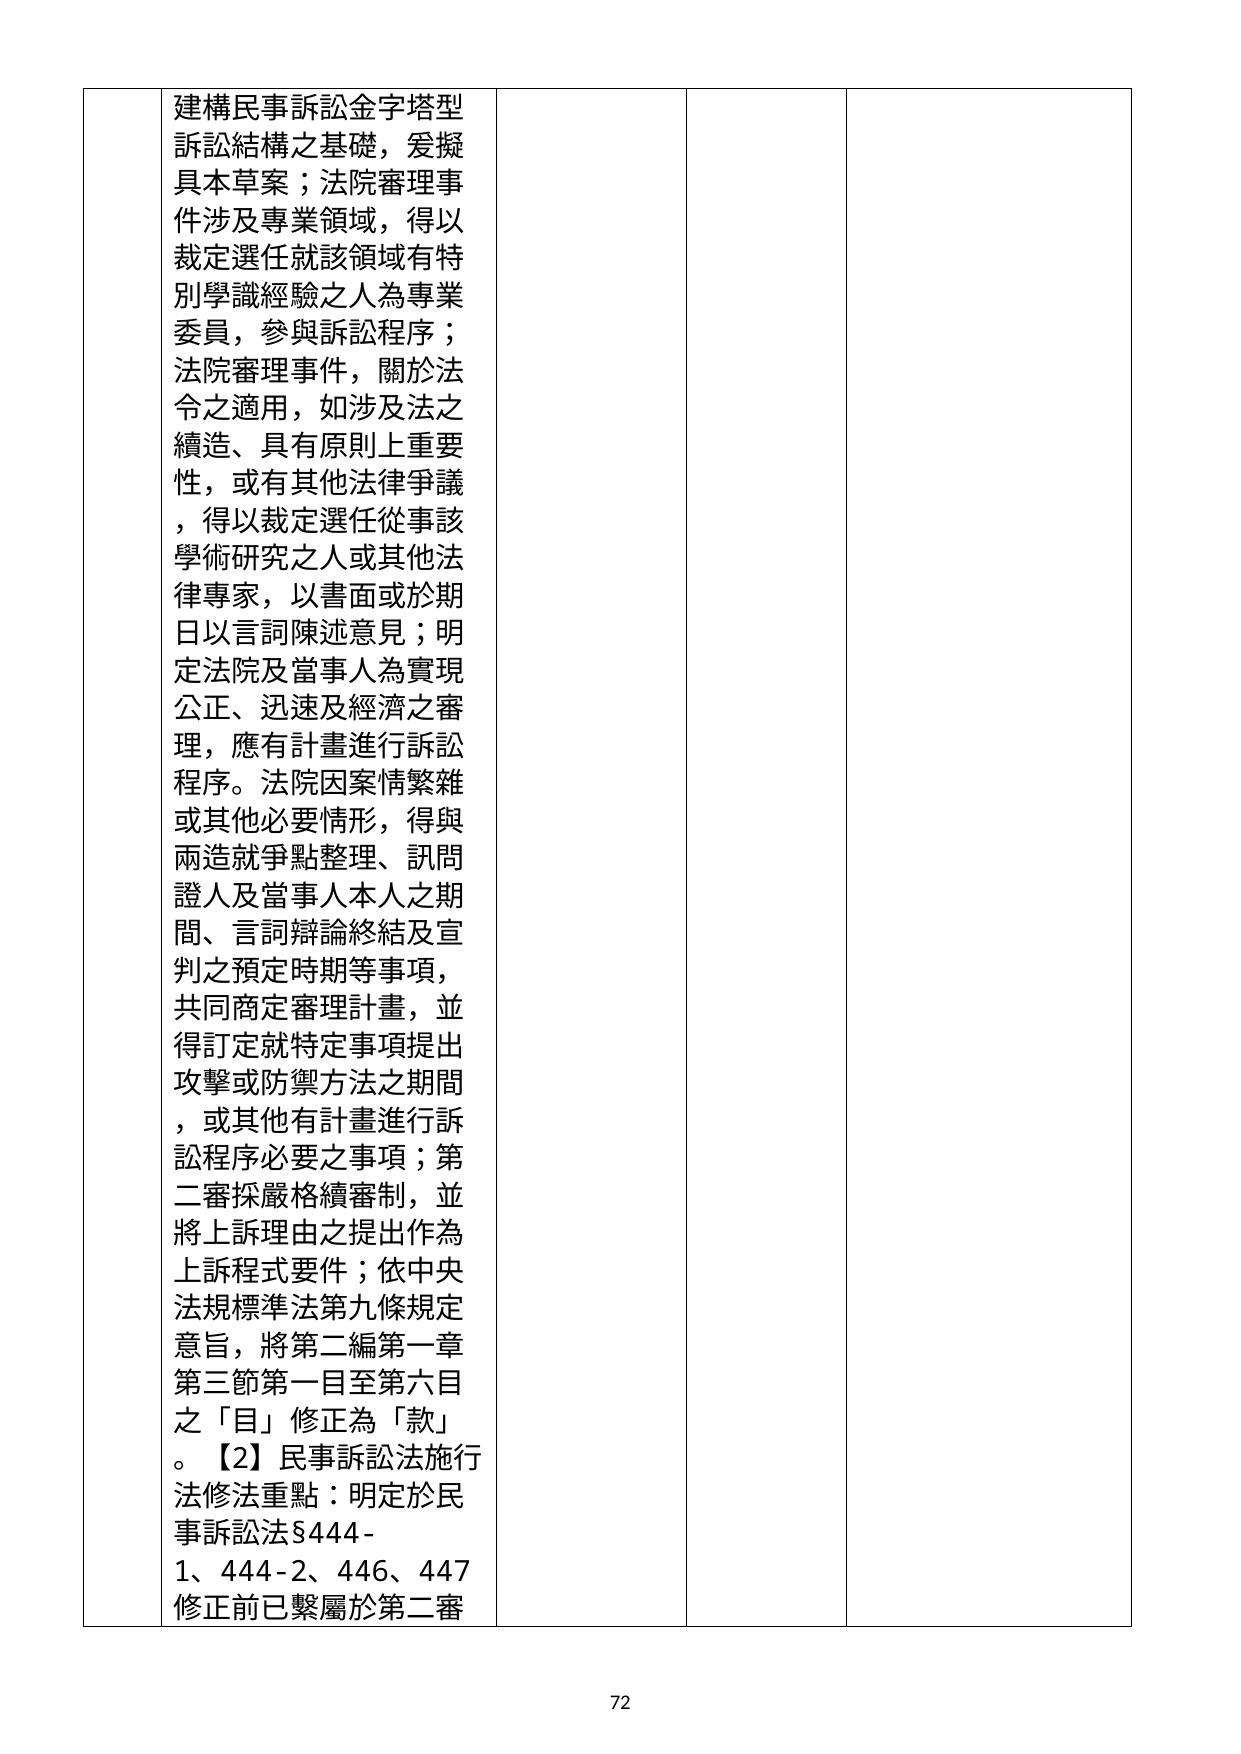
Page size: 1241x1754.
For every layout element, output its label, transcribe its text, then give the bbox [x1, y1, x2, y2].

table_cell 建構民事訴訟金字塔型訴訟結構之基礎，爰擬具本草案；法院審理事件涉及專業領域，得以裁定選任就該領域有特別學識經驗之人為專業委員，參與訴訟程序；法院審理事件，關於法令之適用，如涉及法之續造、具有原則上重要性，或有其他法律爭議，得以裁定選任從事該學術研究之人或其他法律專家，以書面或於期日以言詞陳述意見；明定法院及當事人為實現公正、迅速及經濟之審理，應有計畫進行訴訟程序。法院因案情繁雜或其他必要情形，得與兩造就爭點整理、訊問證人及當事人本人之期間、言詞辯論終結及宣判之預定時期等事項，共同商定審理計畫，並得訂定就特定事項提出攻擊或防禦方法之期間，或其他有計畫進行訴訟程序必要之事項；第二審採嚴格續審制，並將上訴理由之提出作為上訴程式要件；依中央法規標準法第九條規定意旨，將第二編第一章第三節第一目至第六目之「目」修正為「款」。【2】民事訴訟法施行法修法重點：明定於民事訴訟法§444-1、444-2、446、447修正前已繫屬於第二審 [162, 89, 496, 1626]
table_cell [687, 89, 846, 1626]
table_cell [84, 89, 161, 1626]
table_cell [847, 89, 1131, 1626]
table_cell [497, 89, 686, 1626]
